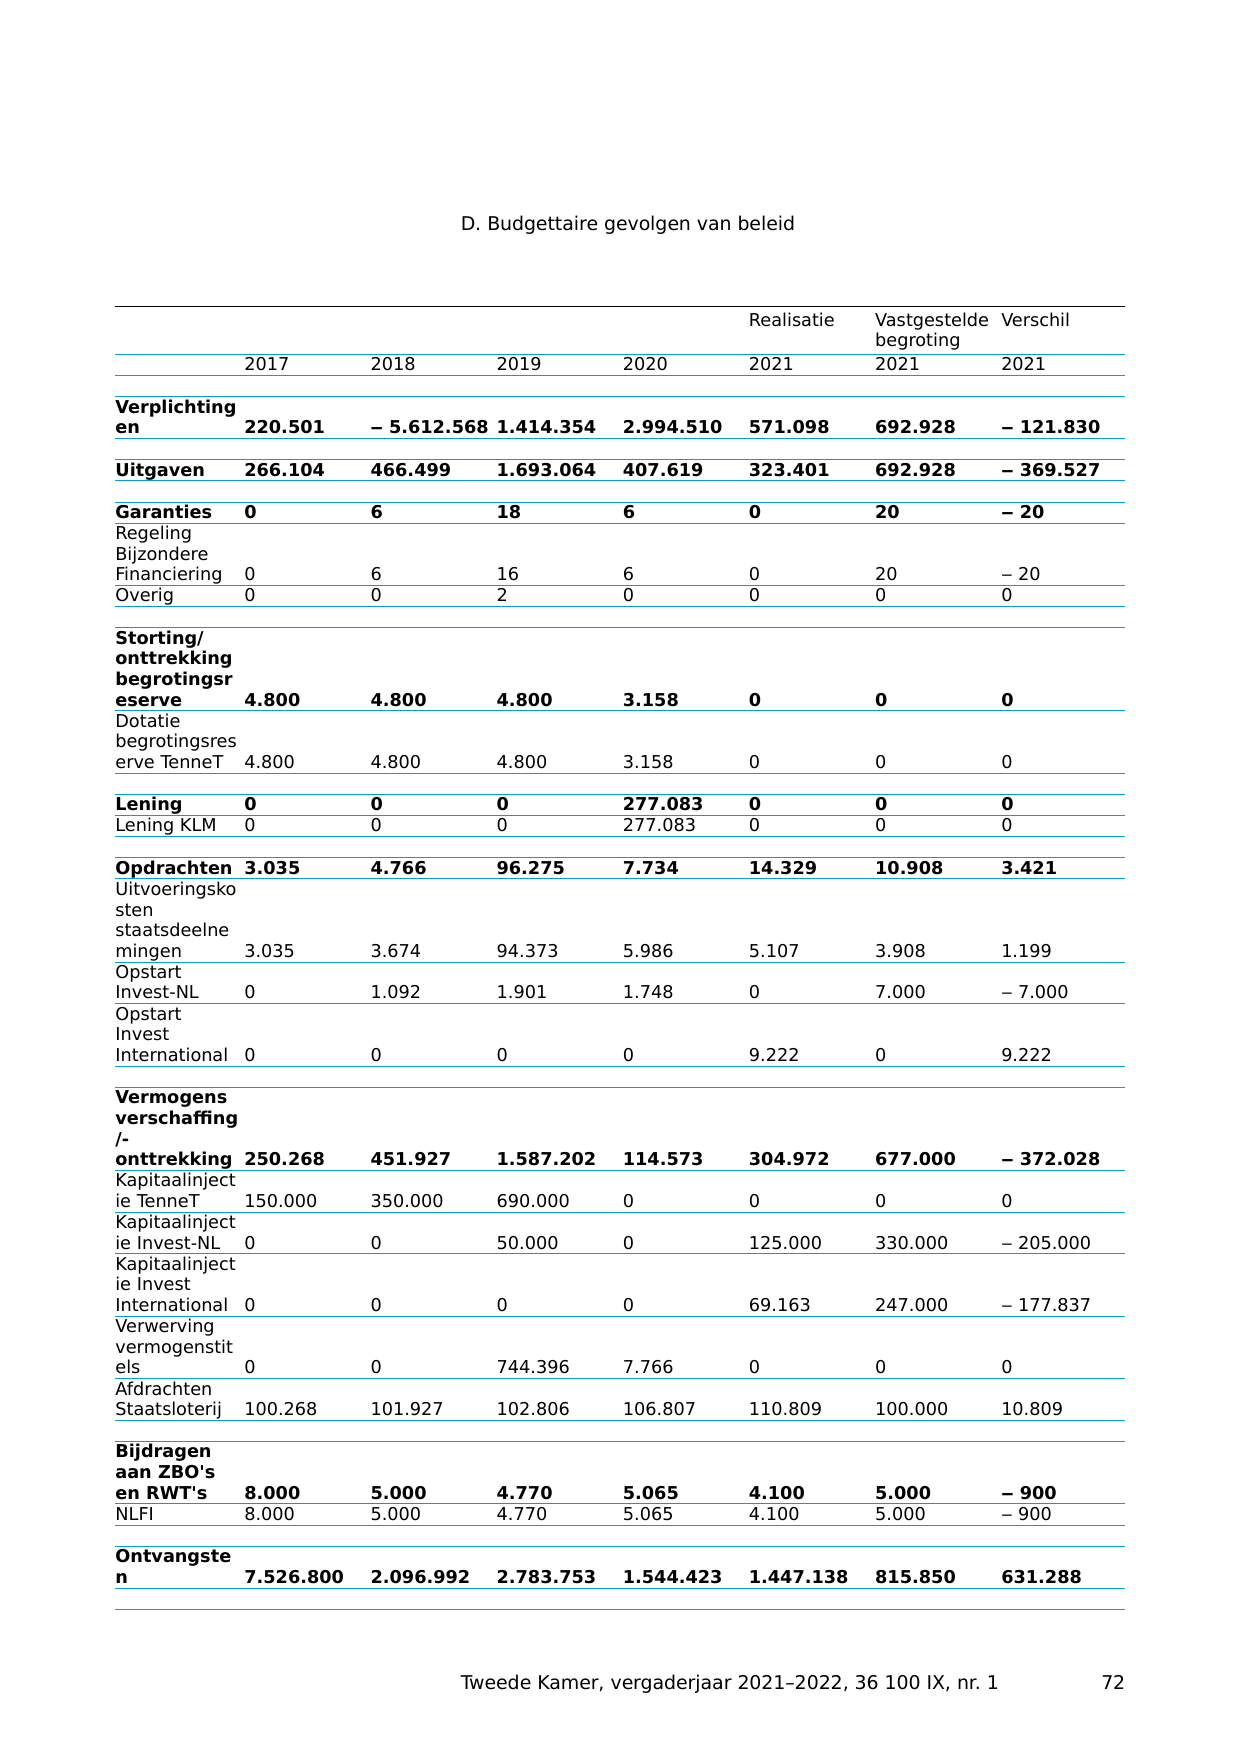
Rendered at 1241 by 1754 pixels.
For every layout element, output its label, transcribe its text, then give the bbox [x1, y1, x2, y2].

table_cell ‒ 20 [998, 524, 1125, 585]
table_cell 0 [494, 795, 620, 815]
table_cell [241, 1421, 367, 1441]
table_cell 0 [620, 1171, 746, 1211]
table_cell 0 [998, 628, 1125, 710]
title D. Budgettaire gevolgen van beleid [461, 213, 1125, 235]
table_cell [494, 1589, 620, 1608]
table_cell [872, 1589, 998, 1608]
table_cell [241, 837, 367, 857]
table_cell 0 [241, 1004, 367, 1066]
table_cell 304.972 [746, 1088, 872, 1170]
table_cell 4.800 [494, 711, 620, 773]
table_cell 4.800 [241, 628, 367, 710]
table_cell 8.000 [241, 1442, 367, 1503]
table_cell Realisatie [746, 307, 872, 354]
table_cell 250.268 [241, 1088, 367, 1170]
table_cell 8.000 [241, 1504, 367, 1524]
table_cell [368, 1526, 493, 1546]
table_cell 3.908 [872, 879, 998, 961]
table_cell 114.573 [620, 1088, 746, 1170]
table_cell Verwerving vermogenstitels [115, 1317, 241, 1378]
table_cell [746, 774, 872, 794]
table_cell 3.158 [620, 628, 746, 710]
table_cell [998, 1589, 1125, 1608]
table_cell 220.501 [241, 397, 367, 438]
table_cell [115, 774, 241, 794]
table_cell [115, 1526, 241, 1546]
table_cell [620, 774, 746, 794]
table_cell 0 [872, 1004, 998, 1066]
table_cell 5.107 [746, 879, 872, 961]
table_cell Regeling Bijzondere Financiering [115, 524, 241, 585]
table_cell 0 [620, 1004, 746, 1066]
table_cell 7.000 [872, 963, 998, 1003]
table_cell ‒ 7.000 [998, 963, 1125, 1003]
table_cell 0 [746, 711, 872, 773]
table_cell 0 [872, 586, 998, 606]
table_cell NLFI [115, 1504, 241, 1524]
table_cell 0 [872, 795, 998, 815]
table_cell 94.373 [494, 879, 620, 961]
table_cell 0 [620, 1213, 746, 1253]
table_cell 0 [746, 795, 872, 815]
table_cell 3.035 [241, 879, 367, 961]
table_cell [115, 481, 241, 501]
table_cell ‒ 372.028 [998, 1088, 1125, 1170]
table_cell [115, 607, 241, 627]
table_cell 2021 [872, 355, 998, 375]
table_cell [872, 837, 998, 857]
table_cell ‒ 900 [998, 1442, 1125, 1503]
table_cell Verschil [998, 307, 1125, 354]
table_cell [746, 376, 872, 396]
table_cell 0 [494, 1004, 620, 1066]
table_cell 100.268 [241, 1379, 367, 1420]
table_cell [998, 1421, 1125, 1441]
table_cell 0 [241, 1213, 367, 1253]
table_cell [872, 376, 998, 396]
table_cell 1.447.138 [746, 1547, 872, 1587]
table_cell ‒ 205.000 [998, 1213, 1125, 1253]
table_cell Garanties [115, 503, 241, 522]
table_cell [872, 481, 998, 501]
table_cell 0 [998, 1171, 1125, 1211]
table_cell [368, 774, 493, 794]
table_cell [115, 439, 241, 459]
table_cell 5.000 [368, 1504, 493, 1524]
table_cell 5.986 [620, 879, 746, 961]
table_cell 692.928 [872, 460, 998, 480]
table_cell Afdrachten Staatsloterij [115, 1379, 241, 1420]
table_cell [620, 1421, 746, 1441]
table_cell [746, 1067, 872, 1087]
table_cell Overig [115, 586, 241, 606]
table_cell [494, 1067, 620, 1087]
table_cell [620, 1526, 746, 1546]
table_cell 0 [241, 816, 367, 836]
table_cell 5.065 [620, 1504, 746, 1524]
table_cell [368, 1589, 493, 1608]
table_cell [494, 1526, 620, 1546]
table_cell 0 [368, 816, 493, 836]
table_cell 0 [368, 586, 493, 606]
table_cell 692.928 [872, 397, 998, 438]
table_cell [998, 607, 1125, 627]
table_cell [241, 774, 367, 794]
table_cell 0 [746, 524, 872, 585]
table_cell Opstart Invest International [115, 1004, 241, 1066]
table_cell 2020 [620, 355, 746, 375]
table_cell 0 [872, 711, 998, 773]
table_cell [872, 607, 998, 627]
table_cell 6 [368, 524, 493, 585]
table_cell 0 [241, 1254, 367, 1316]
table_cell [872, 1526, 998, 1546]
table_cell [368, 607, 493, 627]
table_cell [368, 376, 493, 396]
table_cell 631.288 [998, 1547, 1125, 1587]
table_cell 4.770 [494, 1504, 620, 1524]
table_cell ‒ 369.527 [998, 460, 1125, 480]
table_cell [494, 481, 620, 501]
table_cell 2021 [998, 355, 1125, 375]
table_cell 125.000 [746, 1213, 872, 1253]
table_cell [241, 1526, 367, 1546]
table_cell 0 [998, 1317, 1125, 1378]
table_cell ‒ 121.830 [998, 397, 1125, 438]
table_cell [746, 1589, 872, 1608]
table_cell 0 [368, 1213, 493, 1253]
table_cell 0 [872, 816, 998, 836]
table_cell 0 [998, 586, 1125, 606]
table_cell [872, 1067, 998, 1087]
table_cell 5.000 [368, 1442, 493, 1503]
table_cell [241, 607, 367, 627]
table_cell 0 [872, 1317, 998, 1378]
table_cell Bijdragen aan ZBO's en RWT's [115, 1442, 241, 1503]
table_cell 2.096.992 [368, 1547, 493, 1587]
table_cell [746, 1421, 872, 1441]
table_cell [494, 837, 620, 857]
table_cell 0 [368, 1317, 493, 1378]
table_cell [115, 355, 241, 375]
table_cell 0 [746, 503, 872, 522]
table_cell 0 [998, 816, 1125, 836]
table_cell ‒ 177.837 [998, 1254, 1125, 1316]
table_cell 4.800 [241, 711, 367, 773]
table_cell [494, 439, 620, 459]
table_cell 110.809 [746, 1379, 872, 1420]
table_cell 1.748 [620, 963, 746, 1003]
table_cell [620, 376, 746, 396]
table_cell 7.526.800 [241, 1547, 367, 1587]
table_cell 4.800 [368, 711, 493, 773]
table_cell [368, 307, 493, 354]
table_cell [115, 376, 241, 396]
table_cell [241, 1067, 367, 1087]
table_cell 0 [241, 795, 367, 815]
table_cell 1.199 [998, 879, 1125, 961]
table_cell 0 [241, 963, 367, 1003]
table_cell 150.000 [241, 1171, 367, 1211]
table_cell 2 [494, 586, 620, 606]
table_cell 0 [872, 628, 998, 710]
table_cell [620, 837, 746, 857]
table_cell 10.809 [998, 1379, 1125, 1420]
table_cell 6 [368, 503, 493, 522]
table_cell 18 [494, 503, 620, 522]
table_cell Uitgaven [115, 460, 241, 480]
table_cell 2018 [368, 355, 493, 375]
table_cell ‒ 20 [998, 503, 1125, 522]
table_cell 1.414.354 [494, 397, 620, 438]
table_cell 4.800 [494, 628, 620, 710]
table_cell 102.806 [494, 1379, 620, 1420]
table_cell [494, 774, 620, 794]
table_cell Lening [115, 795, 241, 815]
table_cell Kapitaalinjectie Invest International [115, 1254, 241, 1316]
table_cell 0 [494, 816, 620, 836]
table_cell 0 [620, 586, 746, 606]
table_cell 4.800 [368, 628, 493, 710]
table_cell [368, 837, 493, 857]
table_cell 0 [746, 1171, 872, 1211]
table_cell 9.222 [746, 1004, 872, 1066]
table_cell [620, 1067, 746, 1087]
table_cell 2.783.753 [494, 1547, 620, 1587]
table_cell [620, 607, 746, 627]
table_cell 6 [620, 524, 746, 585]
table_cell [872, 439, 998, 459]
table_cell Lening KLM [115, 816, 241, 836]
table_cell 101.927 [368, 1379, 493, 1420]
table_cell [998, 439, 1125, 459]
table_cell [115, 1067, 241, 1087]
table_cell [241, 307, 367, 354]
table_cell [368, 1421, 493, 1441]
table_cell [872, 1421, 998, 1441]
table_cell 3.421 [998, 858, 1125, 878]
table_cell [115, 837, 241, 857]
table_cell 0 [746, 816, 872, 836]
table_cell [368, 1067, 493, 1087]
table_cell [620, 481, 746, 501]
table_cell [998, 774, 1125, 794]
table_cell 0 [620, 1254, 746, 1316]
table_cell 330.000 [872, 1213, 998, 1253]
table_cell 14.329 [746, 858, 872, 878]
table_cell [494, 376, 620, 396]
table_cell 677.000 [872, 1088, 998, 1170]
table_cell 571.098 [746, 397, 872, 438]
table_cell 2021 [746, 355, 872, 375]
table_cell [746, 837, 872, 857]
table_cell [494, 307, 620, 354]
table_cell [241, 1589, 367, 1608]
table_cell 20 [872, 503, 998, 522]
table_cell 451.927 [368, 1088, 493, 1170]
table_cell [998, 1526, 1125, 1546]
table_cell 50.000 [494, 1213, 620, 1253]
table_cell [620, 307, 746, 354]
table_cell [746, 439, 872, 459]
table_header Tabel 24 Budgettaire gevolgen van beleidsartikel 3 Financieringsactiviteiten publiek-private sector (bedragen x € 1.000) [115, 258, 1125, 306]
table_cell 0 [368, 1004, 493, 1066]
table_cell [746, 1526, 872, 1546]
table_cell [620, 1589, 746, 1608]
table_cell [746, 607, 872, 627]
table_cell 4.766 [368, 858, 493, 878]
table_cell 1.587.202 [494, 1088, 620, 1170]
table_cell Verplichtingen [115, 397, 241, 438]
table_cell 6 [620, 503, 746, 522]
table_cell [368, 439, 493, 459]
table_cell 2.994.510 [620, 397, 746, 438]
table_cell 277.083 [620, 816, 746, 836]
table_cell Storting/onttrekking begrotingsreserve [115, 628, 241, 710]
table_cell Vermogensverschaffing/-onttrekking [115, 1088, 241, 1170]
table_cell 100.000 [872, 1379, 998, 1420]
table_cell [241, 481, 367, 501]
table_cell 0 [494, 1254, 620, 1316]
table_cell 16 [494, 524, 620, 585]
table_cell [998, 481, 1125, 501]
table_cell 0 [368, 795, 493, 815]
table_cell [115, 307, 241, 354]
table_cell [998, 837, 1125, 857]
table_cell 0 [746, 586, 872, 606]
table_cell 1.544.423 [620, 1547, 746, 1587]
table_cell 350.000 [368, 1171, 493, 1211]
table_cell 0 [746, 1317, 872, 1378]
table_cell 266.104 [241, 460, 367, 480]
table_cell [241, 439, 367, 459]
table_cell 0 [746, 628, 872, 710]
table_cell [494, 1421, 620, 1441]
table_cell 3.158 [620, 711, 746, 773]
table_cell 0 [998, 795, 1125, 815]
table_cell 96.275 [494, 858, 620, 878]
table_cell 1.693.064 [494, 460, 620, 480]
table_cell ‒ 900 [998, 1504, 1125, 1524]
table_cell 407.619 [620, 460, 746, 480]
table_cell 7.734 [620, 858, 746, 878]
table_cell 69.163 [746, 1254, 872, 1316]
table_cell 5.065 [620, 1442, 746, 1503]
table_cell Vastgestelde begroting [872, 307, 998, 354]
table_cell 815.850 [872, 1547, 998, 1587]
table_cell Ontvangsten [115, 1547, 241, 1587]
table_cell Uitvoeringskosten staatsdeelnemingen [115, 879, 241, 961]
table_cell [872, 774, 998, 794]
table_cell Opstart Invest-NL [115, 963, 241, 1003]
table_cell [620, 439, 746, 459]
table_cell 323.401 [746, 460, 872, 480]
table_cell 0 [368, 1254, 493, 1316]
table_cell 0 [241, 503, 367, 522]
table_cell 1.092 [368, 963, 493, 1003]
table_cell 4.100 [746, 1504, 872, 1524]
table_cell [241, 376, 367, 396]
table_cell 4.100 [746, 1442, 872, 1503]
table_cell [115, 1421, 241, 1441]
table_cell 744.396 [494, 1317, 620, 1378]
table_cell 3.674 [368, 879, 493, 961]
table_cell 247.000 [872, 1254, 998, 1316]
table_cell 0 [872, 1171, 998, 1211]
table_cell 0 [998, 711, 1125, 773]
table_cell [368, 481, 493, 501]
table_cell 0 [746, 963, 872, 1003]
table_cell 466.499 [368, 460, 493, 480]
table_cell ‒ 5.612.568 [368, 397, 493, 438]
table_cell [746, 481, 872, 501]
table_cell 0 [241, 1317, 367, 1378]
table_cell 2017 [241, 355, 367, 375]
table_cell 277.083 [620, 795, 746, 815]
table_cell [998, 1067, 1125, 1087]
table_cell 2019 [494, 355, 620, 375]
table_cell [998, 376, 1125, 396]
table_cell 10.908 [872, 858, 998, 878]
table_cell 9.222 [998, 1004, 1125, 1066]
table_cell 0 [241, 586, 367, 606]
table_cell Kapitaalinjectie Invest-NL [115, 1213, 241, 1253]
table_cell 5.000 [872, 1442, 998, 1503]
table_cell 3.035 [241, 858, 367, 878]
table_cell 0 [241, 524, 367, 585]
table_cell Opdrachten [115, 858, 241, 878]
table_cell Kapitaalinjectie TenneT [115, 1171, 241, 1211]
table_cell 20 [872, 524, 998, 585]
table_cell Dotatie begrotingsreserve TenneT [115, 711, 241, 773]
table_cell 106.807 [620, 1379, 746, 1420]
table_cell [115, 1589, 241, 1608]
table_cell 5.000 [872, 1504, 998, 1524]
table_cell 7.766 [620, 1317, 746, 1378]
table_cell [494, 607, 620, 627]
table_cell 4.770 [494, 1442, 620, 1503]
table_cell 1.901 [494, 963, 620, 1003]
table_cell 690.000 [494, 1171, 620, 1211]
